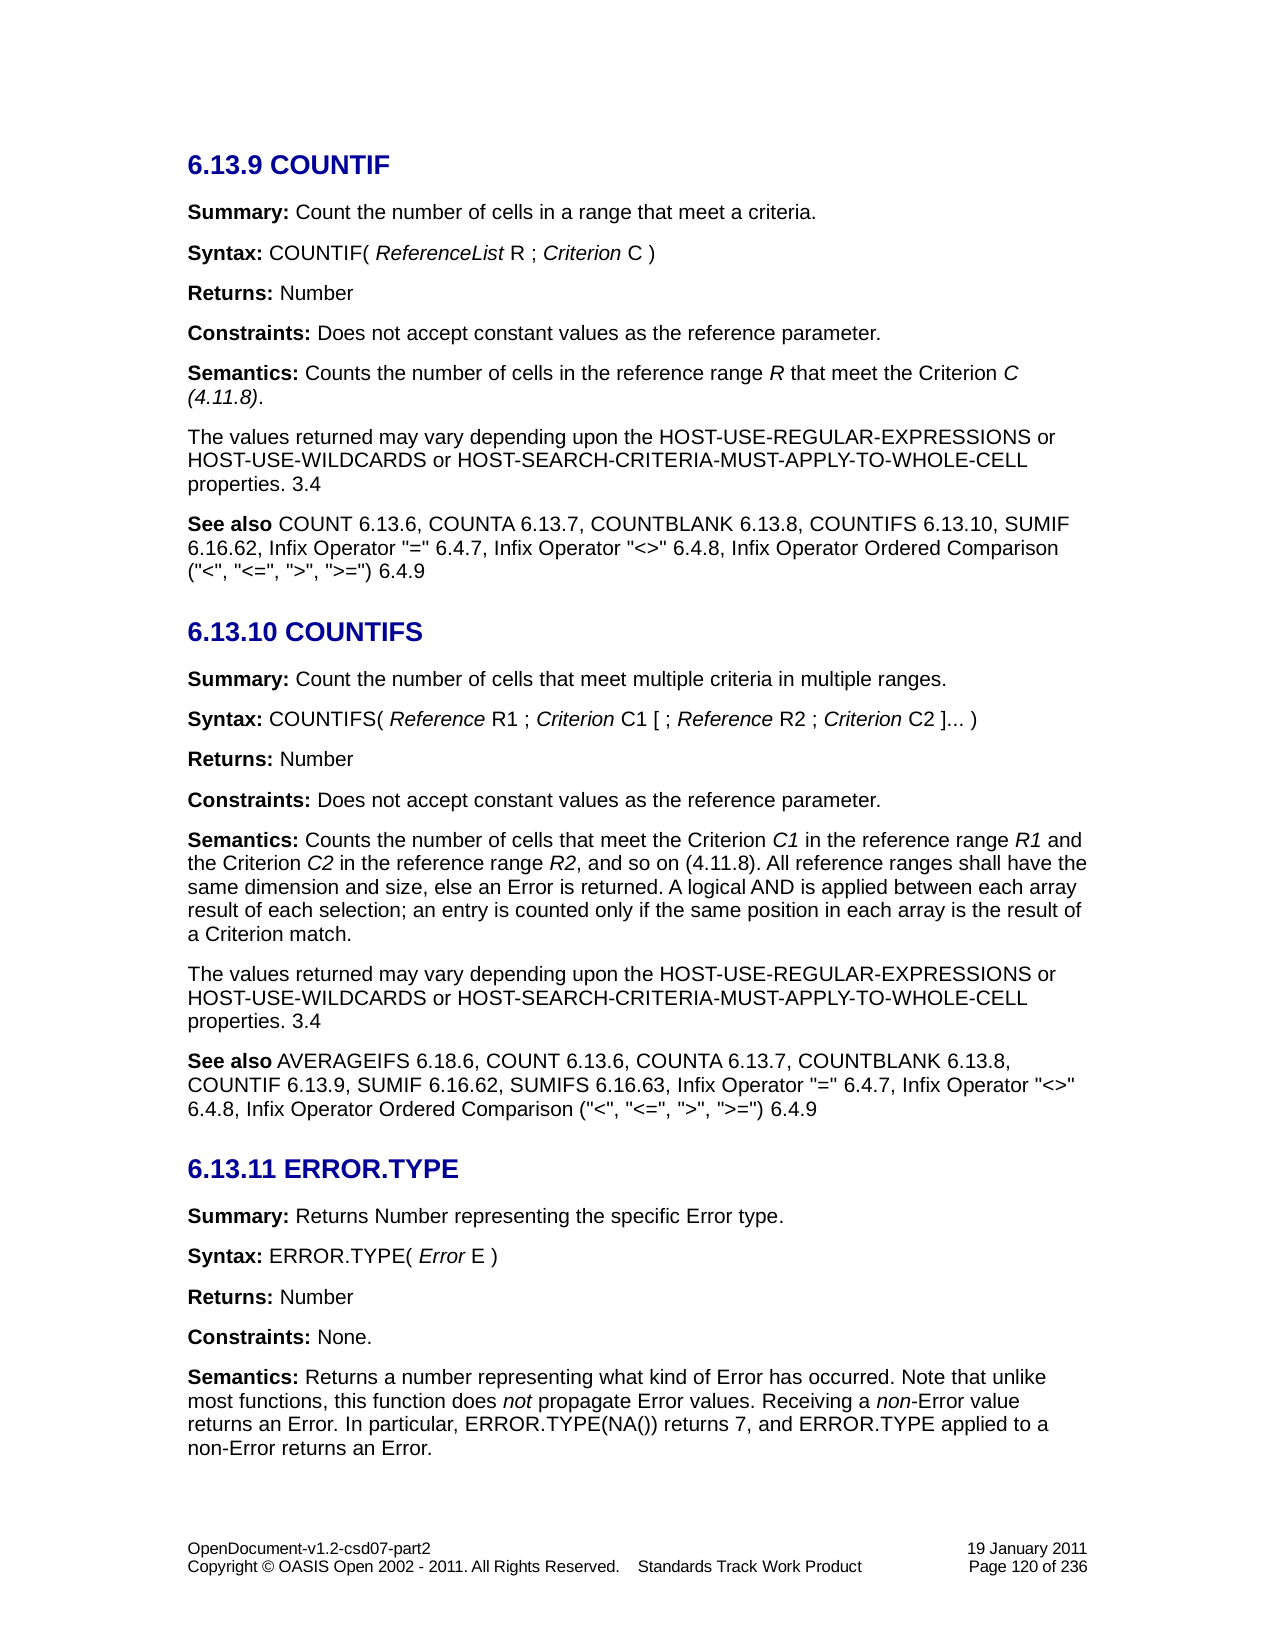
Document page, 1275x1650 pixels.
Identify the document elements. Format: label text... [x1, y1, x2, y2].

text Constraints: Does not accept constant values as the reference parameter. [187, 788, 1088, 812]
subtitle ERROR.TYPE [187, 1154, 1088, 1184]
text Summary: Count the number of cells that meet multiple criteria in multiple ranges. [187, 667, 1088, 691]
subtitle COUNTIFS [187, 617, 1088, 647]
text The values returned may vary depending upon the HOST-USE-REGULAR-EXPRESSIONS or HOST-USE-WILDCARDS or HOST-SEARCH-CRITERIA-MUST-APPLY-TO-WHOLE-CELL properties. 3.4 [187, 425, 1088, 496]
text Constraints: None. [187, 1325, 1088, 1349]
text Returns: Number [187, 1285, 1088, 1309]
text Returns: Number [187, 748, 1088, 771]
text Returns: Number [187, 281, 1088, 305]
text Syntax: ERROR.TYPE( Error E ) [187, 1245, 1088, 1268]
subtitle COUNTIF [187, 150, 1088, 180]
text Constraints: Does not accept constant values as the reference parameter. [187, 321, 1088, 345]
text Summary: Returns Number representing the specific Error type. [187, 1205, 1088, 1228]
text Semantics: Counts the number of cells in the reference range R that meet the Criterion C (4.11.8). [187, 362, 1088, 409]
text Summary: Count the number of cells in a range that meet a criteria. [187, 201, 1088, 224]
text Syntax: COUNTIFS( Reference R1 ; Criterion C1 [ ; Reference R2 ; Criterion C2 ]... ) [187, 708, 1088, 731]
text See also COUNT 6.13.6, COUNTA 6.13.7, COUNTBLANK 6.13.8, COUNTIFS 6.13.10, SUMIF 6.16.62, Infix Operator "=" 6.4.7, Infix Operator "<>" 6.4.8, Infix Operator Ordered Comparison ("<", "<=", ">", ">=") 6.4.9 [187, 513, 1088, 583]
text Syntax: COUNTIF( ReferenceList R ; Criterion C ) [187, 241, 1088, 264]
text Semantics: Returns a number representing what kind of Error has occurred. Note that unlike most functions, this function does not propagate Error values. Receiving a non-Error value returns an Error. In particular, ERROR.TYPE(NA()) returns 7, and ERROR.TYPE applied to a non-Error returns an Error. [187, 1366, 1088, 1460]
text See also AVERAGEIFS 6.18.6, COUNT 6.13.6, COUNTA 6.13.7, COUNTBLANK 6.13.8, COUNTIF 6.13.9, SUMIF 6.16.62, SUMIFS 6.16.63, Infix Operator "=" 6.4.7, Infix Operator "<>" 6.4.8, Infix Operator Ordered Comparison ("<", "<=", ">", ">=") 6.4.9 [187, 1050, 1088, 1121]
text Semantics: Counts the number of cells that meet the Criterion C1 in the reference range R1 and the Criterion C2 in the reference range R2, and so on (4.11.8). All reference ranges shall have the same dimension and size, else an Error is returned. A logical AND is applied between each array result of each selection; an entry is counted only if the same position in each array is the result of a Criterion match. [187, 828, 1088, 946]
text The values returned may vary depending upon the HOST-USE-REGULAR-EXPRESSIONS or HOST-USE-WILDCARDS or HOST-SEARCH-CRITERIA-MUST-APPLY-TO-WHOLE-CELL properties. 3.4 [187, 963, 1088, 1033]
